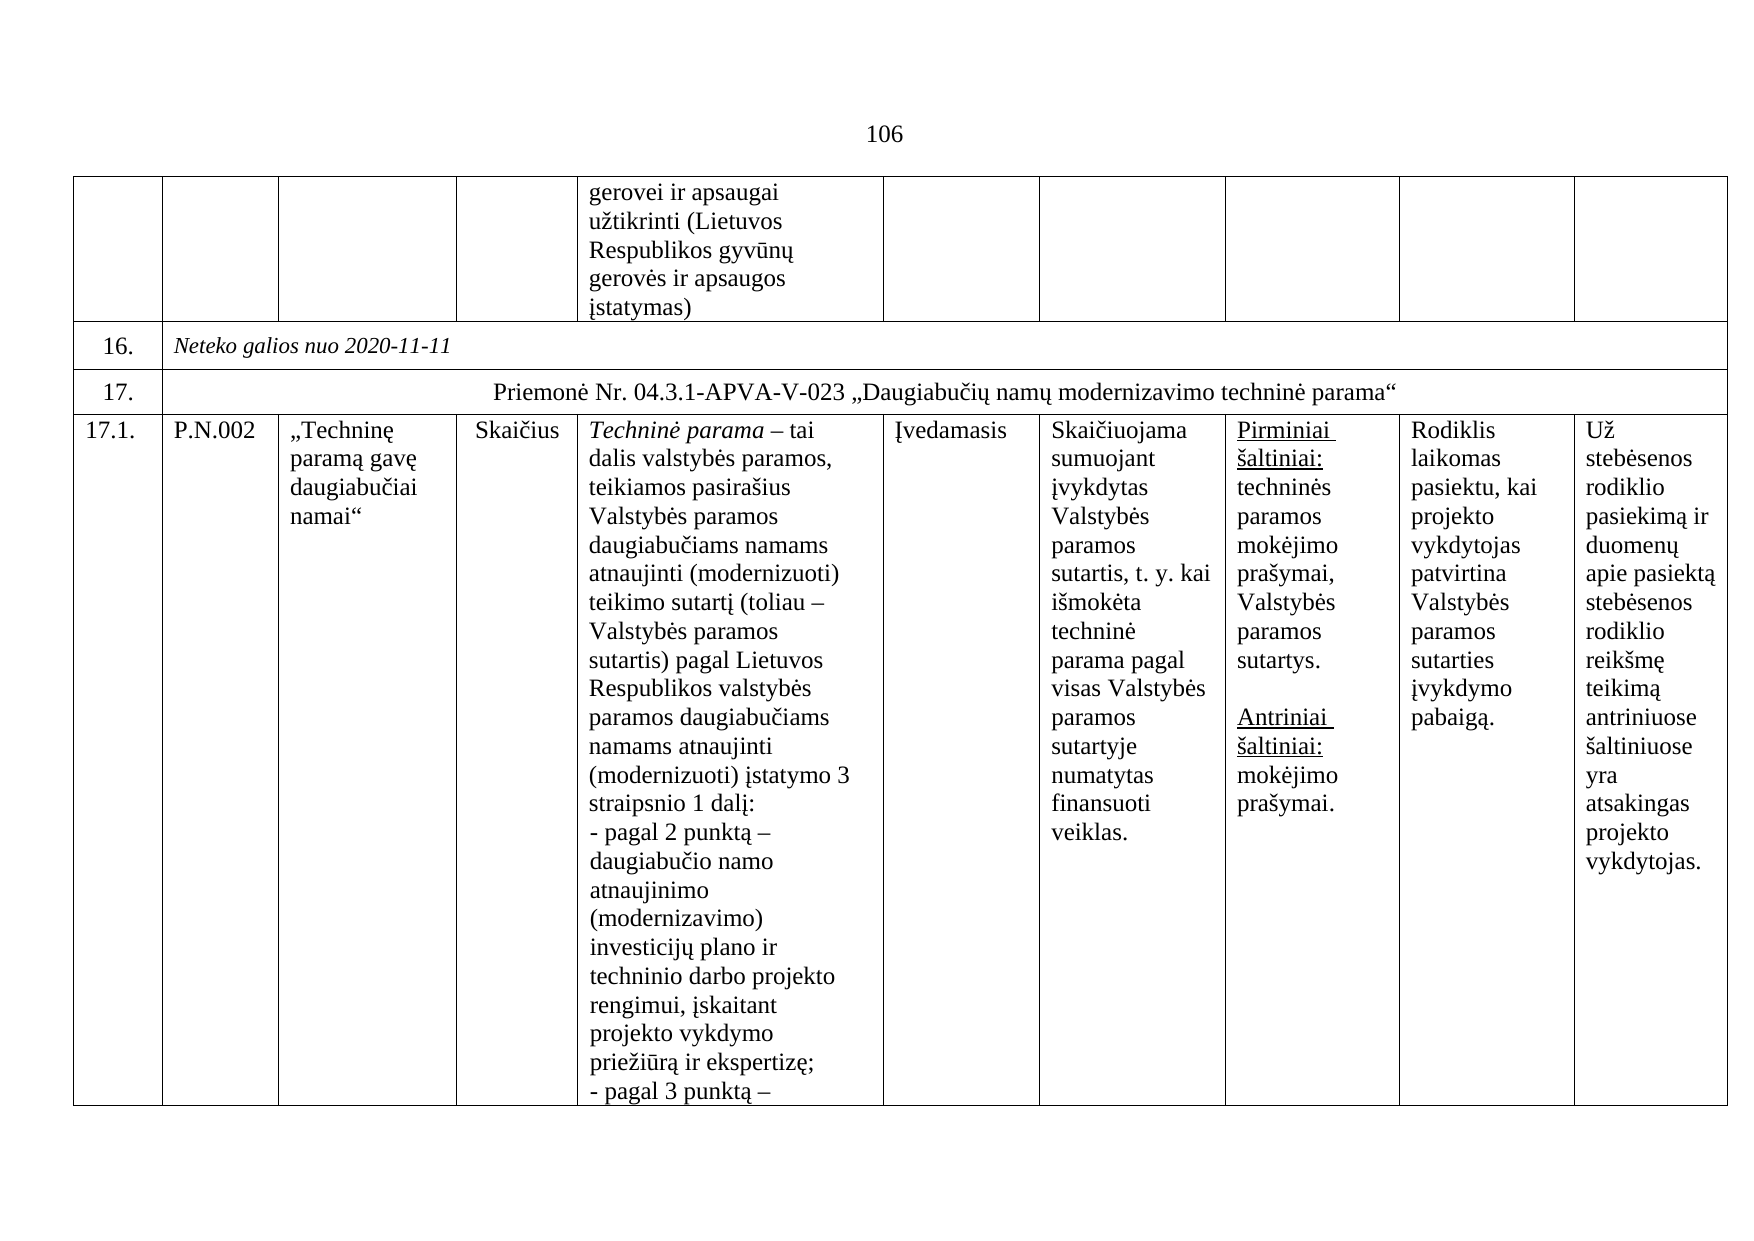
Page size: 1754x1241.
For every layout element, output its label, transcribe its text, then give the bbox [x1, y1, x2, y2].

table_cell [74, 177, 162, 321]
table_cell 17. [74, 370, 162, 414]
table_cell [279, 177, 456, 321]
table_cell P.N.002 [163, 415, 278, 1105]
table_cell Techninė parama – tai dalis valstybės paramos, teikiamos pasirašius Valstybės paramos daugiabučiams namams atnaujinti (modernizuoti) teikimo sutartį (toliau – Valstybės paramos sutartis) pagal Lietuvos Respublikos valstybės paramos daugiabučiams namams atnaujinti (modernizuoti) įstatymo 3 straipsnio 1 dalį: - pagal 2 punktą – daugiabučio namo atnaujinimo (modernizavimo) investicijų plano ir techninio darbo projekto rengimui, įskaitant projekto vykdymo priežiūrą ir ekspertizę; - pagal 3 punktą – [578, 415, 883, 1105]
table_cell gerovei ir apsaugai užtikrinti (Lietuvos Respublikos gyvūnų gerovės ir apsaugos įstatymas) [578, 177, 883, 321]
table_cell [1400, 177, 1574, 321]
table_cell 17.1. [74, 415, 162, 1105]
table_cell [884, 177, 1039, 321]
table_cell [1575, 177, 1727, 321]
table_cell Įvedamasis [884, 415, 1039, 1105]
table_cell [163, 177, 278, 321]
table_cell Rodiklis laikomas pasiektu, kai projekto vykdytojas patvirtina Valstybės paramos sutarties įvykdymo pabaigą. [1400, 415, 1574, 1105]
table_cell 16. [74, 322, 162, 369]
table_cell Skaičiuojama sumuojant įvykdytas Valstybės paramos sutartis, t. y. kai išmokėta techninė parama pagal visas Valstybės paramos sutartyje numatytas finansuoti veiklas. [1040, 415, 1225, 1105]
table_cell Už stebėsenos rodiklio pasiekimą ir duomenų apie pasiektą stebėsenos rodiklio reikšmę teikimą antriniuose šaltiniuose yra atsakingas projekto vykdytojas. [1575, 415, 1727, 1105]
table_cell [1040, 177, 1225, 321]
table_cell Skaičius [457, 415, 577, 1105]
table_cell Pirminiai šaltiniai: techninės paramos mokėjimo prašymai, Valstybės paramos sutartys. Antriniai šaltiniai: mokėjimo prašymai. [1226, 415, 1399, 1105]
table_cell Priemonė Nr. 04.3.1-APVA-V-023 „Daugiabučių namų modernizavimo techninė parama“ [163, 370, 1727, 414]
table_cell [457, 177, 577, 321]
table_cell [1226, 177, 1399, 321]
table_cell Neteko galios nuo 2020-11-11 [163, 322, 1727, 369]
table_cell „Techninę paramą gavę daugiabučiai namai“ [279, 415, 456, 1105]
